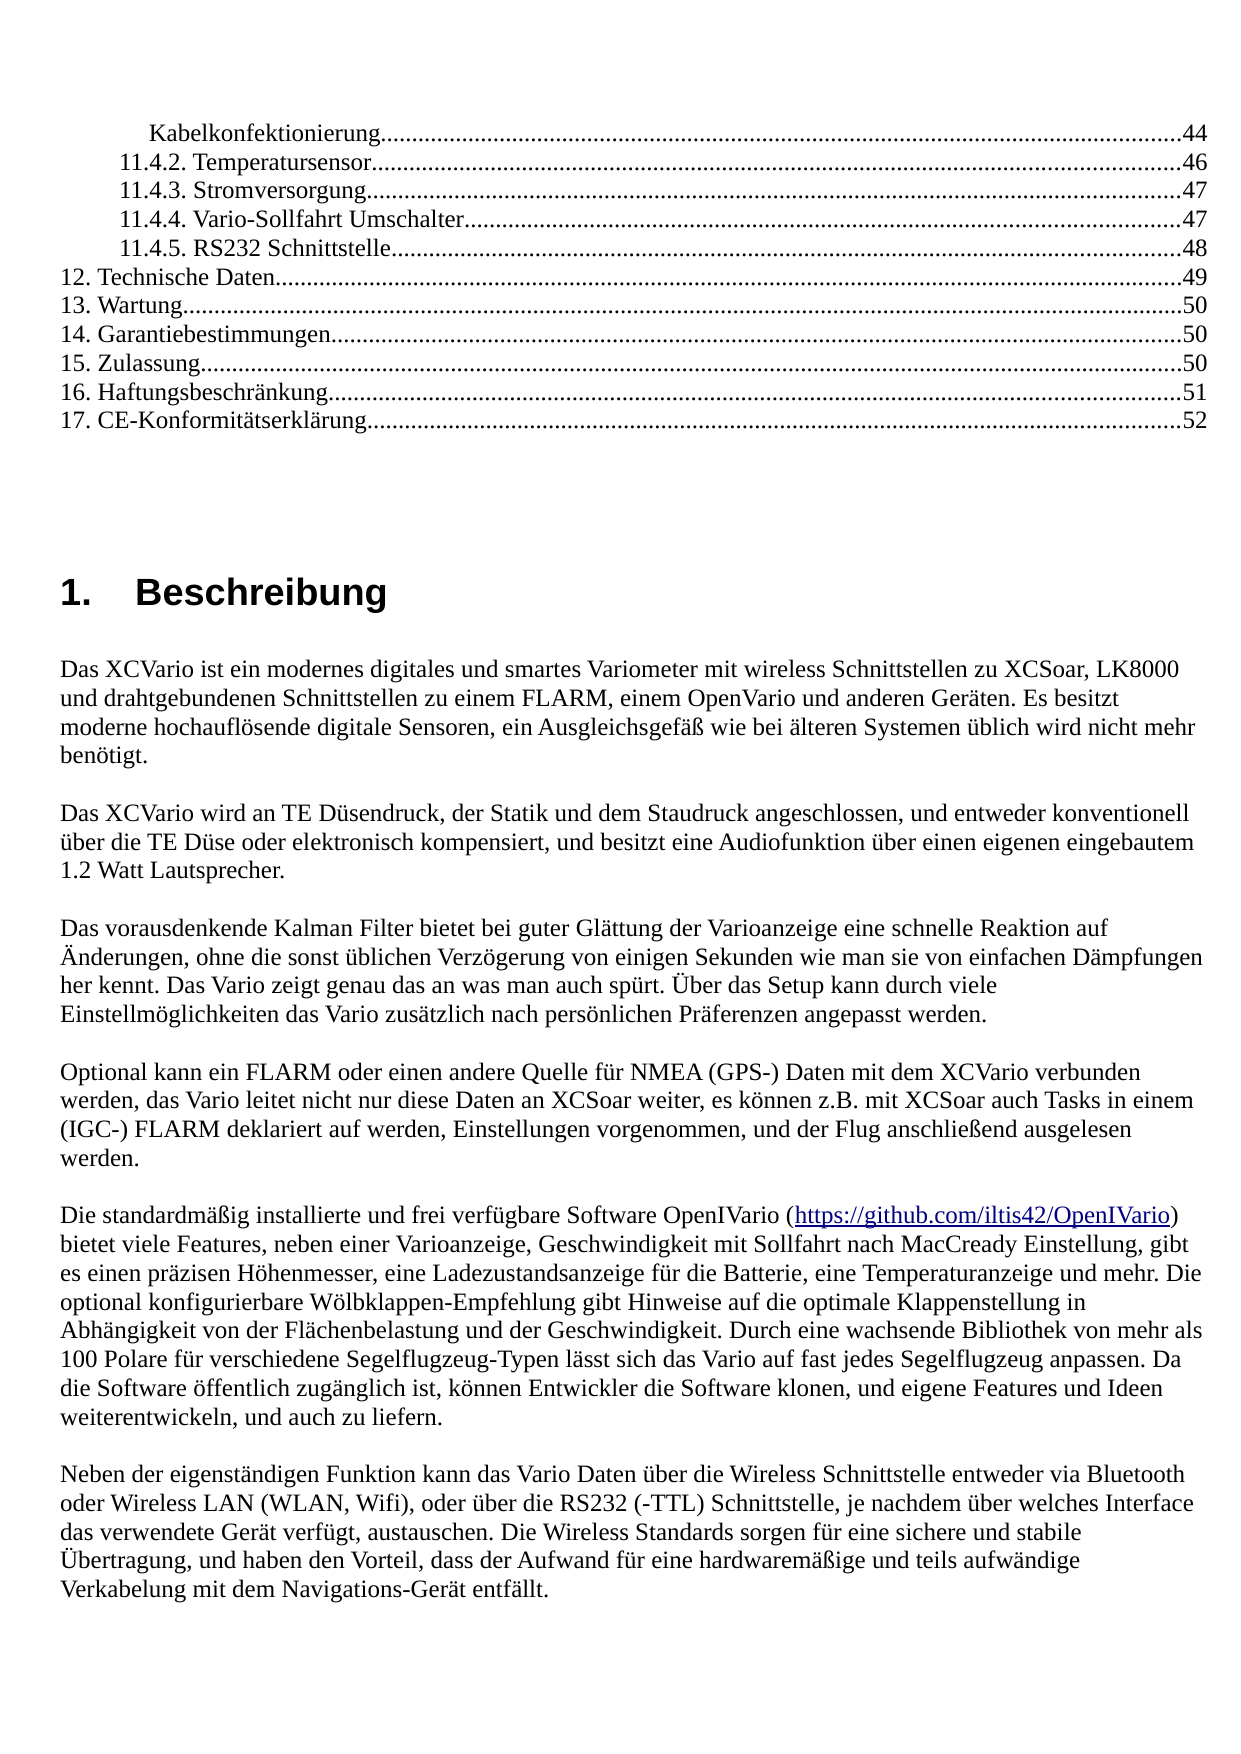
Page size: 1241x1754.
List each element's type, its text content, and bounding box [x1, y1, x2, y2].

text Die standardmäßig installierte und frei verfügbare Software OpenIVario (https://github.com/iltis42/OpenIVario) bietet viele Features, neben einer Varioanzeige, Geschwindigkeit mit Sollfahrt nach MacCready Einstellung, gibt es einen präzisen Höhenmesser, eine Ladezustandsanzeige für die Batterie, eine Temperaturanzeige und mehr. Die optional konfigurierbare Wölbklappen-Empfehlung gibt Hinweise auf die optimale Klappenstellung in Abhängigkeit von der Flächenbelastung und der Geschwindigkeit. Durch eine wachsende Bibliothek von mehr als 100 Polare für verschiedene Segelflugzeug-Typen lässt sich das Vario auf fast jedes Segelflugzeug anpassen. Da die Software öffentlich zugänglich ist, können Entwickler die Software klonen, und eigene Features und Ideen weiterentwickeln, und auch zu liefern. [60, 1200, 1207, 1430]
text 11.4.3. Stromversorgung 47 [119, 176, 1207, 204]
text 17. CE-Konformitätserklärung 52 [60, 406, 1207, 434]
text 14. Garantiebestimmungen 50 [60, 319, 1207, 348]
text 15. Zulassung 50 [60, 348, 1207, 377]
text 11.4.4. Vario-Sollfahrt Umschalter 47 [119, 204, 1207, 233]
text 12. Technische Daten 49 [60, 262, 1207, 291]
text Das XCVario ist ein modernes digitales und smartes Variometer mit wireless Schnittstellen zu XCSoar, LK8000 und drahtgebundenen Schnittstellen zu einem FLARM, einem OpenVario und anderen Geräten. Es besitzt moderne hochauflösende digitale Sensoren, ein Ausgleichsgefäß wie bei älteren Systemen üblich wird nicht mehr benötigt. [60, 654, 1207, 769]
text Das XCVario wird an TE Düsendruck, der Statik und dem Staudruck angeschlossen, und entweder konventionell über die TE Düse oder elektronisch kompensiert, und besitzt eine Audiofunktion über einen eigenen eingebautem 1.2 Watt Lautsprecher. [60, 798, 1207, 884]
text Optional kann ein FLARM oder einen andere Quelle für NMEA (GPS-) Daten mit dem XCVario verbunden werden, das Vario leitet nicht nur diese Daten an XCSoar weiter, es können z.B. mit XCSoar auch Tasks in einem (IGC-) FLARM deklariert auf werden, Einstellungen vorgenommen, und der Flug anschließend ausgelesen werden. [60, 1057, 1207, 1172]
text 11.4.5. RS232 Schnittstelle 48 [119, 233, 1207, 262]
text Das vorausdenkende Kalman Filter bietet bei guter Glättung der Varioanzeige eine schnelle Reaktion auf Änderungen, ohne die sonst üblichen Verzögerung von einigen Sekunden wie man sie von einfachen Dämpfungen her kennt. Das Vario zeigt genau das an was man auch spürt. Über das Setup kann durch viele Einstellmöglichkeiten das Vario zusätzlich nach persönlichen Präferenzen angepasst werden. [60, 913, 1207, 1028]
text 16. Haftungsbeschränkung 51 [60, 377, 1207, 406]
text Neben der eigenständigen Funktion kann das Vario Daten über die Wireless Schnittstelle entweder via Bluetooth oder Wireless LAN (WLAN, Wifi), oder über die RS232 (-TTL) Schnittstelle, je nachdem über welches Interface das verwendete Gerät verfügt, austauschen. Die Wireless Standards sorgen für eine sichere und stabile Übertragung, und haben den Vorteil, dass der Aufwand für eine hardwaremäßige und teils aufwändige Verkabelung mit dem Navigations-Gerät entfällt. [60, 1459, 1207, 1603]
text 13. Wartung 50 [60, 291, 1207, 319]
subtitle Beschreibung [60, 569, 1207, 613]
text 11.4.2. Temperatursensor 46 [119, 147, 1207, 176]
text Kabelkonfektionierung 44 [148, 118, 1207, 147]
